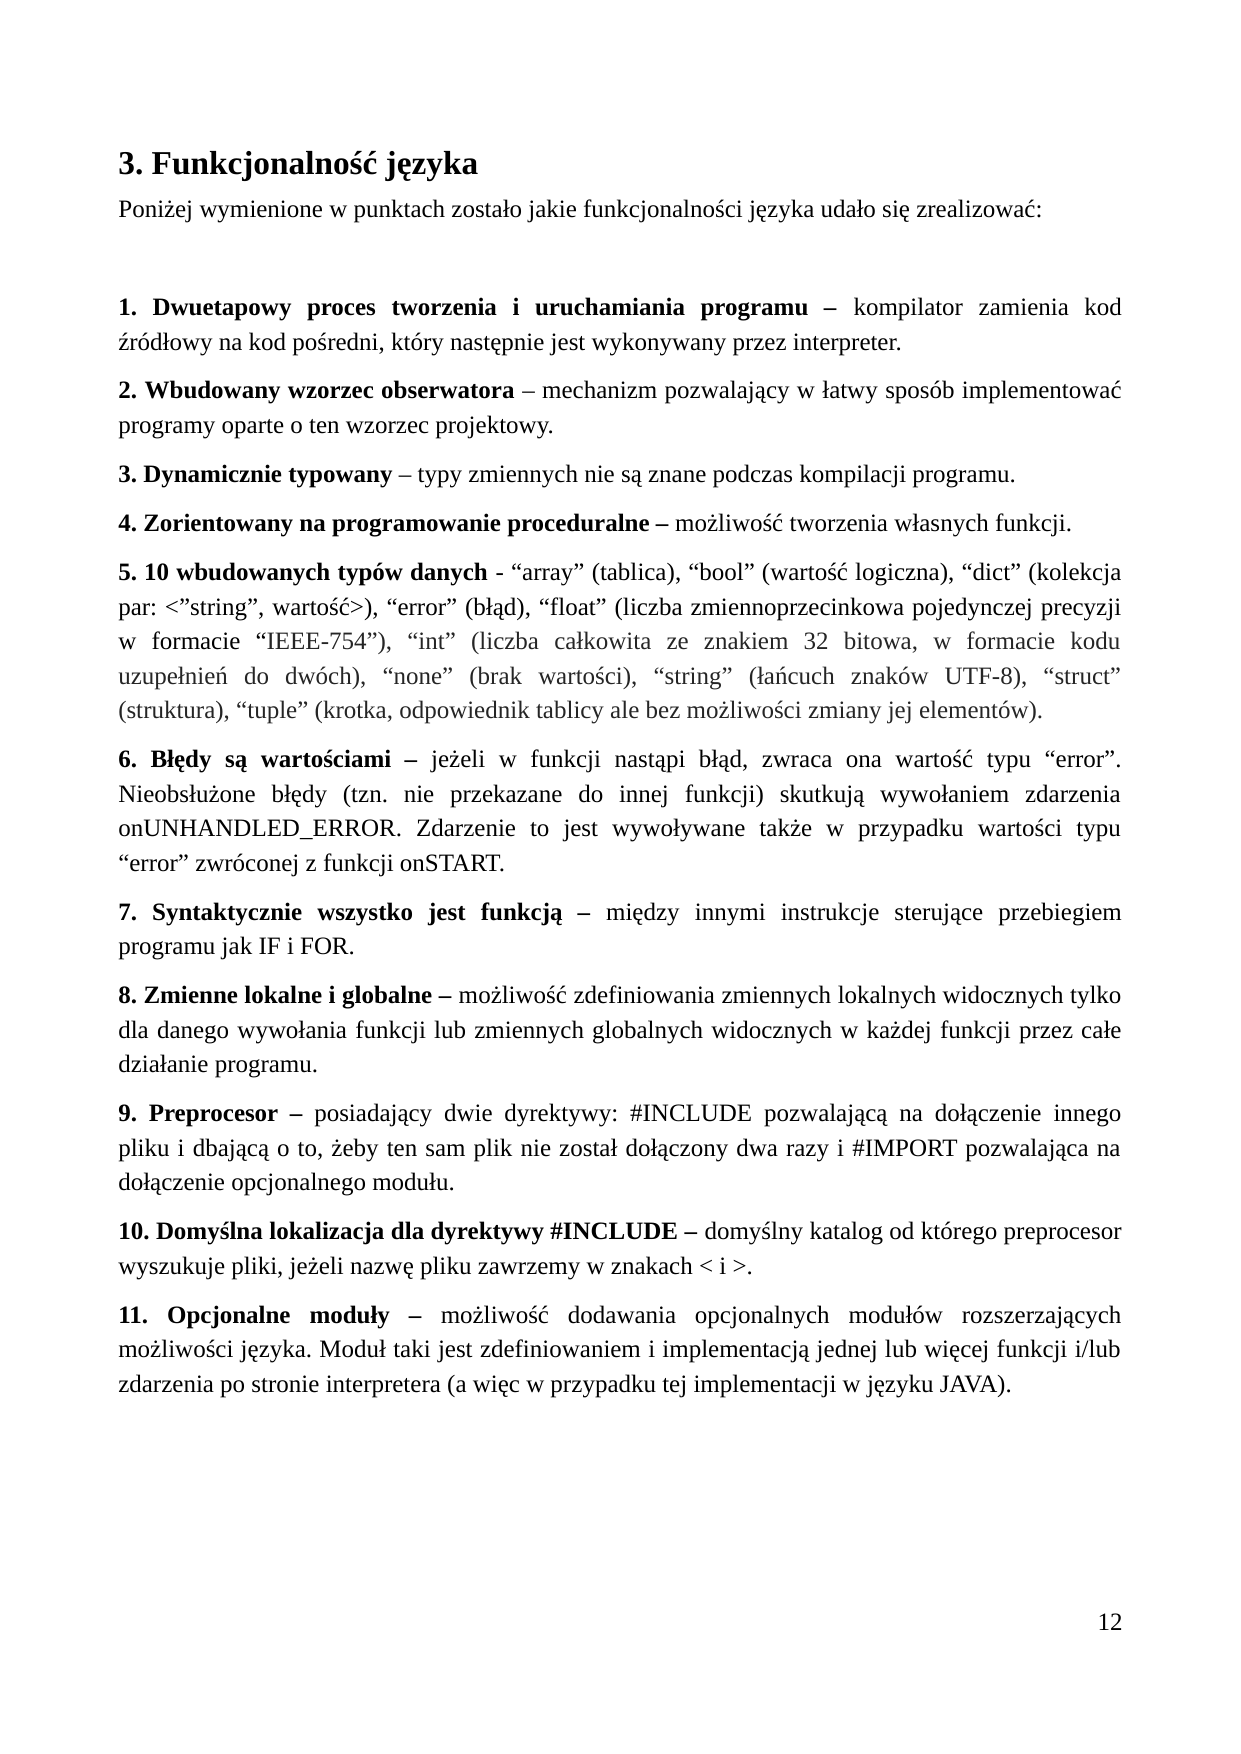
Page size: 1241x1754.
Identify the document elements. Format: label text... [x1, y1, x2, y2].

text 9. Preprocesor – posiadający dwie dyrektywy: #INCLUDE pozwalającą na dołączenie innego pliku i dbającą o to, żeby ten sam plik nie został dołączony dwa razy i #IMPORT pozwalająca na dołączenie opcjonalnego modułu. [118, 1098, 1122, 1196]
text 7. Syntaktycznie wszystko jest funkcją – między innymi instrukcje sterujące przebiegiem programu jak IF i FOR. [118, 897, 1122, 960]
text 8. Zmienne lokalne i globalne – możliwość zdefiniowania zmiennych lokalnych widocznych tylko dla danego wywołania funkcji lub zmiennych globalnych widocznych w każdej funkcji przez całe działanie programu. [118, 980, 1122, 1078]
text 10. Domyślna lokalizacja dla dyrektywy #INCLUDE – domyślny katalog od którego preprocesor wyszukuje pliki, jeżeli nazwę pliku zawrzemy w znakach < i >. [118, 1216, 1122, 1279]
text 2. Wbudowany wzorzec obserwatora – mechanizm pozwalający w łatwy sposób implementować programy oparte o ten wzorzec projektowy. [118, 376, 1122, 439]
text 3. Dynamicznie typowany – typy zmiennych nie są znane podczas kompilacji programu. [118, 459, 1122, 488]
text Poniżej wymienione w punktach zostało jakie funkcjonalności języka udało się zrealizować: [118, 194, 1122, 223]
text 6. Błędy są wartościami – jeżeli w funkcji nastąpi błąd, zwraca ona wartość typu “error”. Nieobsłużone błędy (tzn. nie przekazane do innej funkcji) skutkują wywołaniem zdarzenia onUNHANDLED_ERROR. Zdarzenie to jest wywoływane także w przypadku wartości typu “error” zwróconej z funkcji onSTART. [118, 744, 1122, 876]
text 1. Dwuetapowy proces tworzenia i uruchamiania programu – kompilator zamienia kod źródłowy na kod pośredni, który następnie jest wykonywany przez interpreter. [118, 292, 1122, 355]
subtitle 3. Funkcjonalność języka [118, 143, 1122, 181]
text 5. 10 wbudowanych typów danych - “array” (tablica), “bool” (wartość logiczna), “dict” (kolekcja par: <”string”, wartość>), “error” (błąd), “float” (liczba zmiennoprzecinkowa pojedynczej precyzji w formacie “IEEE-754”), “int” (liczba całkowita ze znakiem 32 bitowa, w formacie kodu uzupełnień do dwóch), “none” (brak wartości), “string” (łańcuch znaków UTF-8), “struct” (struktura), “tuple” (krotka, odpowiednik tablicy ale bez możliwości zmiany jej elementów). [118, 557, 1122, 724]
text 11. Opcjonalne moduły – możliwość dodawania opcjonalnych modułów rozszerzających możliwości języka. Moduł taki jest zdefiniowaniem i implementacją jednej lub więcej funkcji i/lub zdarzenia po stronie interpretera (a więc w przypadku tej implementacji w języku JAVA). [118, 1300, 1122, 1398]
text 4. Zorientowany na programowanie proceduralne – możliwość tworzenia własnych funkcji. [118, 508, 1122, 537]
